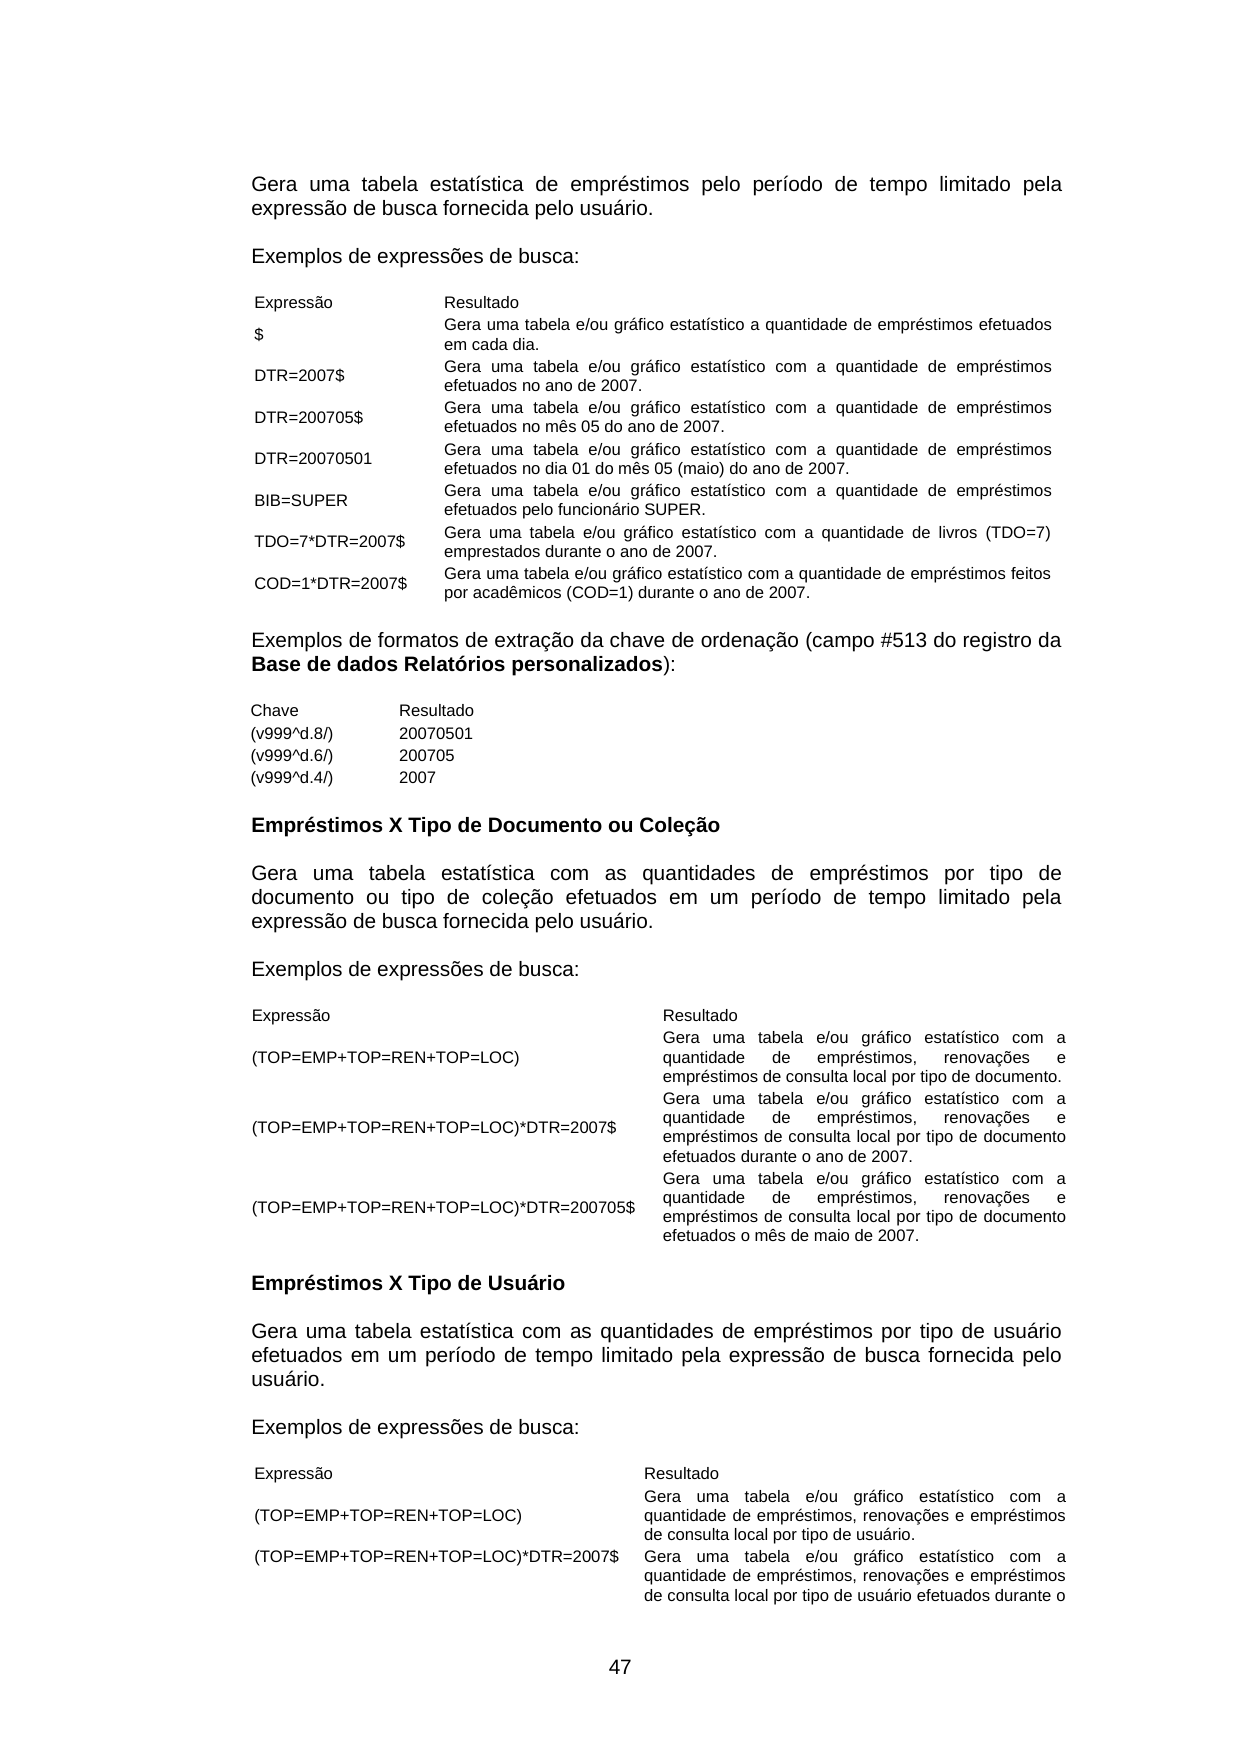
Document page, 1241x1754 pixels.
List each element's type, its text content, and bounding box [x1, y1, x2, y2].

table_header Resultado [643, 1463, 1068, 1485]
table_cell Gera uma tabela e/ou gráfico estatístico com a quantidade de empréstimos feitos por acadêmicos (COD=1) durante o ano de 2007. [443, 563, 1054, 604]
table_cell 20070501 [398, 722, 524, 744]
table_cell 200705 [398, 744, 524, 767]
table_cell COD=1*DTR=2007$ [253, 563, 442, 604]
table_cell Gera uma tabela e/ou gráfico estatístico com a quantidade de empréstimos, renovações e empréstimos de consulta local por tipo de documento. [661, 1027, 1068, 1087]
table_header Chave [249, 700, 397, 722]
table_cell DTR=2007$ [253, 355, 442, 397]
table_cell Gera uma tabela e/ou gráfico estatístico com a quantidade de empréstimos efetuados no ano de 2007. [443, 355, 1054, 397]
text Empréstimos X Tipo de Documento ou Coleção [251, 813, 1063, 837]
table_cell Gera uma tabela e/ou gráfico estatístico com a quantidade de livros (TDO=7) emprestados durante o ano de 2007. [443, 521, 1054, 562]
table_cell DTR=200705$ [253, 397, 442, 438]
table_cell DTR=20070501 [253, 438, 442, 479]
table_cell Gera uma tabela e/ou gráfico estatístico com a quantidade de empréstimos efetuados no mês 05 do ano de 2007. [443, 397, 1054, 438]
table_header Resultado [661, 1005, 1068, 1027]
table_cell Gera uma tabela e/ou gráfico estatístico com a quantidade de empréstimos efetuados pelo funcionário SUPER. [443, 480, 1054, 521]
text Gera uma tabela estatística com as quantidades de empréstimos por tipo de usuário efetuados em um período de tempo limitado pela expressão de busca fornecida pelo usuário. [251, 1319, 1063, 1391]
table_cell 2007 [398, 767, 524, 789]
text Gera uma tabela estatística de empréstimos pelo período de tempo limitado pela expressão de busca fornecida pelo usuário. [251, 172, 1063, 219]
table_cell TDO=7*DTR=2007$ [253, 521, 442, 562]
table_cell Gera uma tabela e/ou gráfico estatístico com a quantidade de empréstimos, renovações e empréstimos de consulta local por tipo de documento efetuados o mês de maio de 2007. [661, 1167, 1068, 1247]
text Exemplos de formatos de extração da chave de ordenação (campo #513 do registro da Base de dados Relatórios personalizados): [251, 628, 1063, 676]
table_cell Gera uma tabela e/ou gráfico estatístico com a quantidade de empréstimos, renovações e empréstimos de consulta local por tipo de usuário efetuados durante o [643, 1546, 1068, 1606]
table_cell (TOP=EMP+TOP=REN+TOP=LOC) [250, 1027, 661, 1087]
table_cell Gera uma tabela e/ou gráfico estatístico com a quantidade de empréstimos, renovações e empréstimos de consulta local por tipo de usuário. [643, 1485, 1068, 1546]
text Empréstimos X Tipo de Usuário [251, 1271, 1063, 1295]
table_cell BIB=SUPER [253, 480, 442, 521]
table_cell (v999^d.6/) [249, 744, 397, 767]
table_cell Gera uma tabela e/ou gráfico estatístico com a quantidade de empréstimos efetuados no dia 01 do mês 05 (maio) do ano de 2007. [443, 438, 1054, 479]
text Exemplos de expressões de busca: [251, 1415, 1063, 1439]
text Exemplos de expressões de busca: [251, 243, 1063, 267]
table_cell (v999^d.8/) [249, 722, 397, 744]
table_header Resultado [443, 291, 1054, 314]
table_cell $ [253, 314, 442, 355]
text Exemplos de expressões de busca: [251, 957, 1063, 981]
table_cell Gera uma tabela e/ou gráfico estatístico com a quantidade de empréstimos, renovações e empréstimos de consulta local por tipo de documento efetuados durante o ano de 2007. [661, 1088, 1068, 1167]
table_cell (TOP=EMP+TOP=REN+TOP=LOC)*DTR=2007$ [253, 1546, 642, 1606]
table_header Resultado [398, 700, 524, 722]
table_header Expressão [253, 291, 442, 314]
table_cell Gera uma tabela e/ou gráfico estatístico a quantidade de empréstimos efetuados em cada dia. [443, 314, 1054, 355]
table_cell (TOP=EMP+TOP=REN+TOP=LOC)*DTR=2007$ [250, 1088, 661, 1167]
table_header Expressão [250, 1005, 661, 1027]
text Gera uma tabela estatística com as quantidades de empréstimos por tipo de documento ou tipo de coleção efetuados em um período de tempo limitado pela expressão de busca fornecida pelo usuário. [251, 861, 1063, 933]
table_cell (v999^d.4/) [249, 767, 397, 789]
table_header Expressão [253, 1463, 642, 1485]
table_cell (TOP=EMP+TOP=REN+TOP=LOC) [253, 1485, 642, 1546]
table_cell (TOP=EMP+TOP=REN+TOP=LOC)*DTR=200705$ [250, 1167, 661, 1247]
